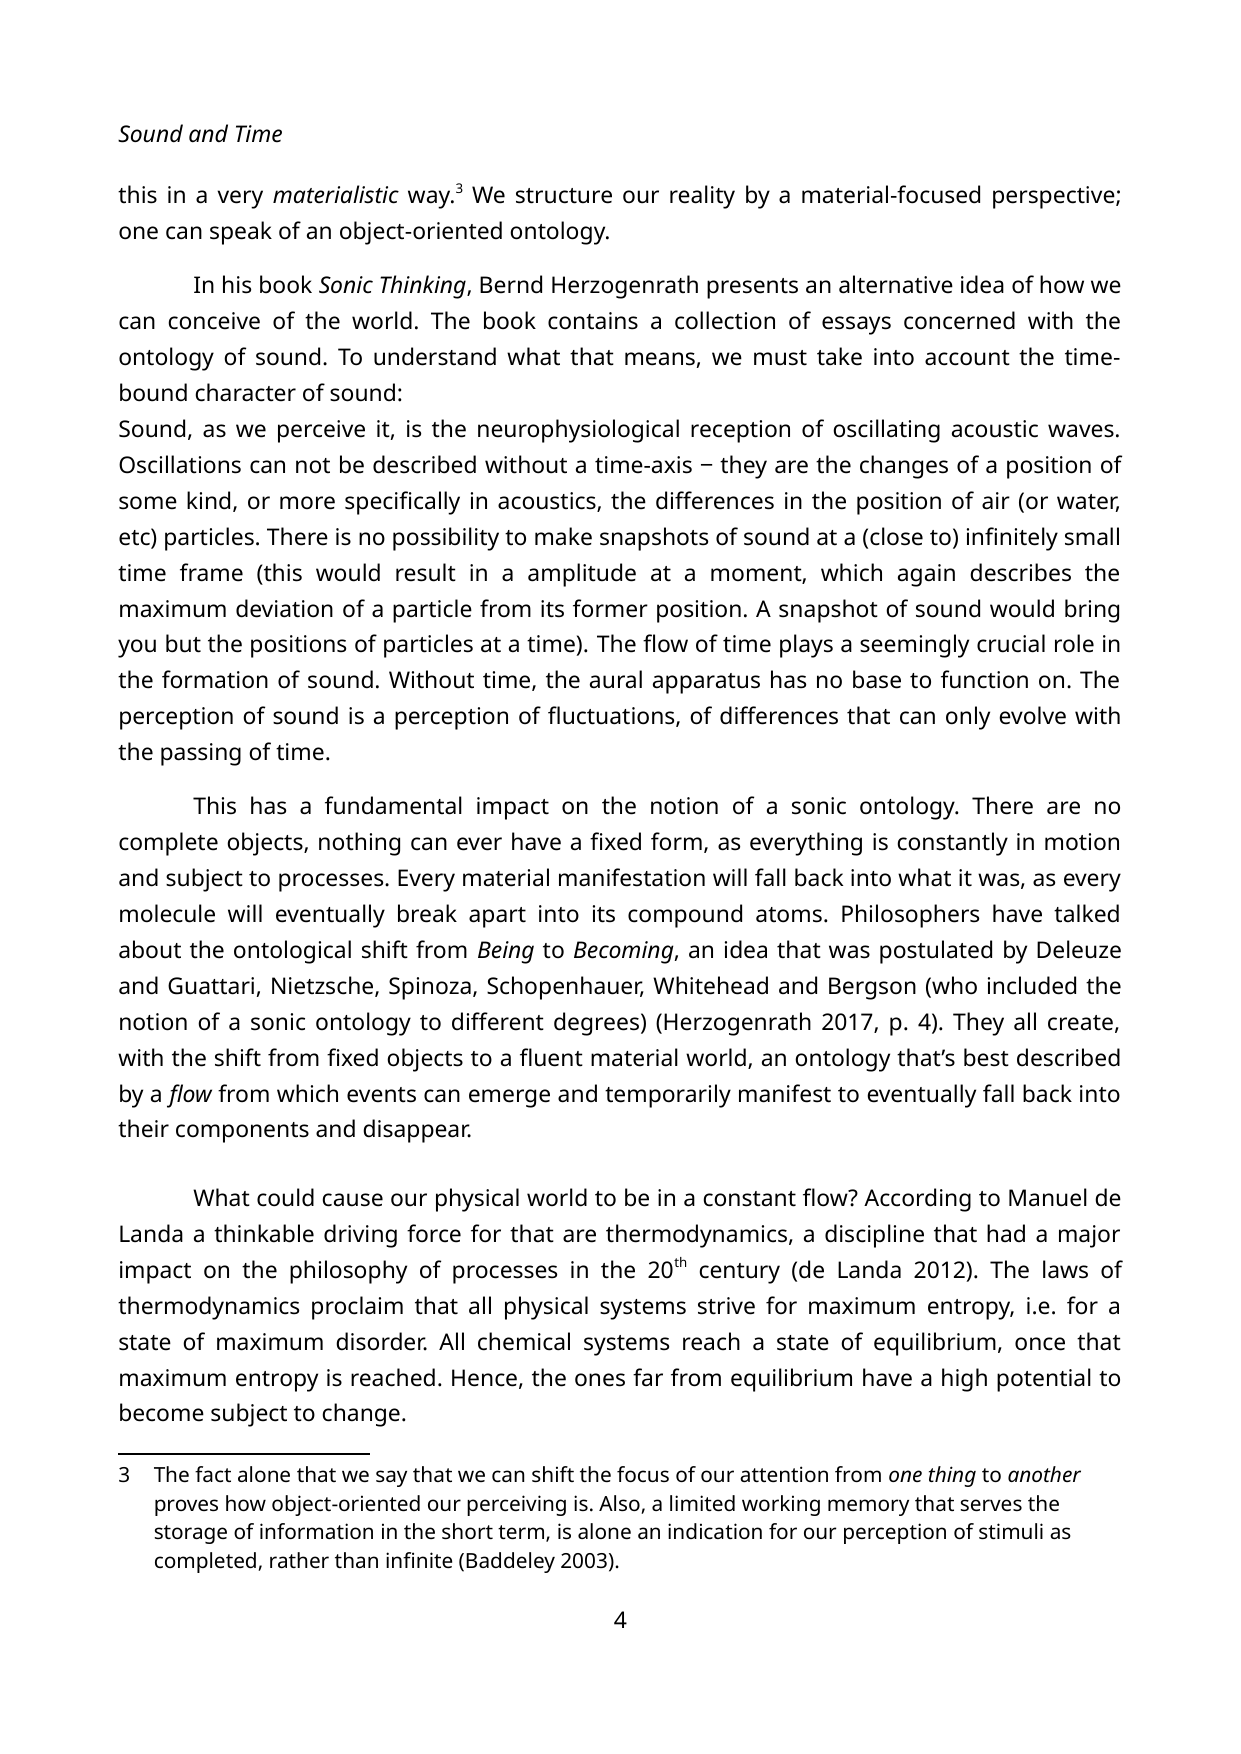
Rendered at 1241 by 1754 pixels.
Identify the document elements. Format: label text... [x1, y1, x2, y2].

text In his book Sonic Thinking, Bernd Herzogenrath presents an alternative idea of how we can conceive of the world. The book contains a collection of essays concerned with the ontology of sound. To understand what that means, we must take into account the time-bound character of sound: Sound, as we perceive it, is the neurophysiological reception of oscillating acoustic waves. Oscillations can not be described without a time-axis ‒ they are the changes of a position of some kind, or more specifically in acoustics, the differences in the position of air (or water, etc) particles. There is no possibility to make snapshots of sound at a (close to) infinitely small time frame (this would result in a amplitude at a moment, which again describes the maximum deviation of a particle from its former position. A snapshot of sound would bring you but the positions of particles at a time). The flow of time plays a seemingly crucial role in the formation of sound. Without time, the aural apparatus has no base to function on. The perception of sound is a perception of fluctuations, of differences that can only evolve with the passing of time. [118, 269, 1122, 767]
text The fact alone that we say that we can shift the focus of our attention from one thing to another proves how object-oriented our perceiving is. Also, a limited working memory that serves the storage of information in the short term, is alone an indication for our perception of stimuli as completed, rather than infinite (Baddeley 2003). [118, 1460, 1122, 1574]
text This has a fundamental impact on the notion of a sonic ontology. There are no complete objects, nothing can ever have a fixed form, as everything is constantly in motion and subject to processes. Every material manifestation will fall back into what it was, as every molecule will eventually break apart into its compound atoms. Philosophers have talked about the ontological shift from Being to Becoming, an idea that was postulated by Deleuze and Guattari, Nietzsche, Spinoza, Schopenhauer, Whitehead and Bergson (who included the notion of a sonic ontology to different degrees) (Herzogenrath 2017, p. 4). They all create, with the shift from fixed objects to a fluent material world, an ontology that’s best described by a flow from which events can emerge and temporarily manifest to eventually fall back into their components and disappear. [118, 790, 1122, 1145]
text this in a very materialistic way. We structure our reality by a material-focused perspective; one can speak of an object-oriented ontology. [118, 179, 1122, 247]
text What could cause our physical world to be in a constant flow? According to Manuel de Landa a thinkable driving force for that are thermodynamics, a discipline that had a major impact on the philosophy of processes in the 20th century (de Landa 2012). The laws of thermodynamics proclaim that all physical systems strive for maximum entropy, i.e. for a state of maximum disorder. All chemical systems reach a state of equilibrium, once that maximum entropy is reached. Hence, the ones far from equilibrium have a high potential to become subject to change. [118, 1182, 1122, 1429]
